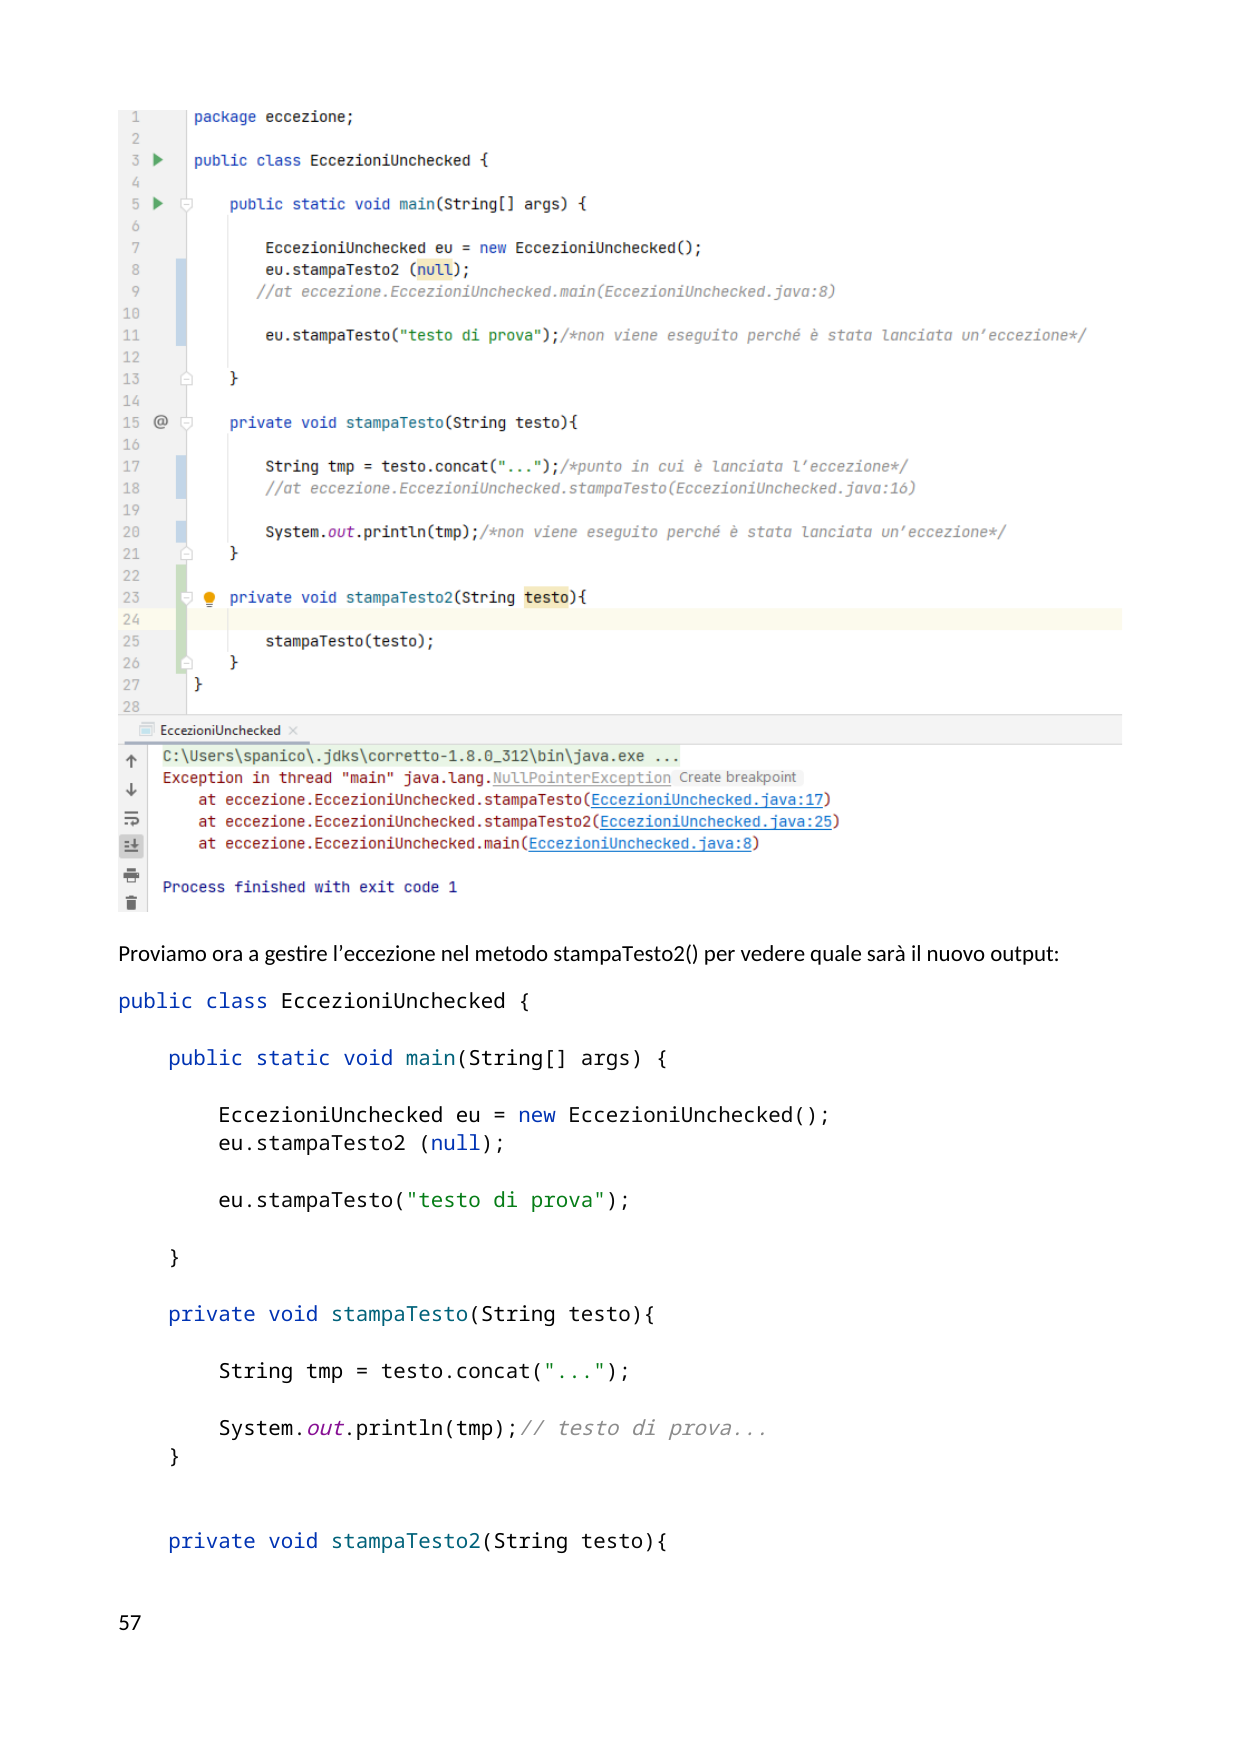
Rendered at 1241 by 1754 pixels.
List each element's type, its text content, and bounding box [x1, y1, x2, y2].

text private void stampaTesto2(String testo){ [118, 1498, 1122, 1555]
picture [118, 110, 1123, 912]
text public class EccezioniUnchecked { public static void main(String[] args) { EccezioniUnchecked eu = new EccezioniUnchecked(); eu.stampaTesto2 (null); eu.stampaTesto("testo di prova"); } private void stampaTesto(String testo){ String tmp = testo.concat("..."); System.out.println(tmp);// testo di prova... } [118, 986, 1122, 1498]
text Proviamo ora a gestire l’eccezione nel metodo stampaTesto2() per vedere quale sarà il nuovo output: [118, 939, 1122, 967]
